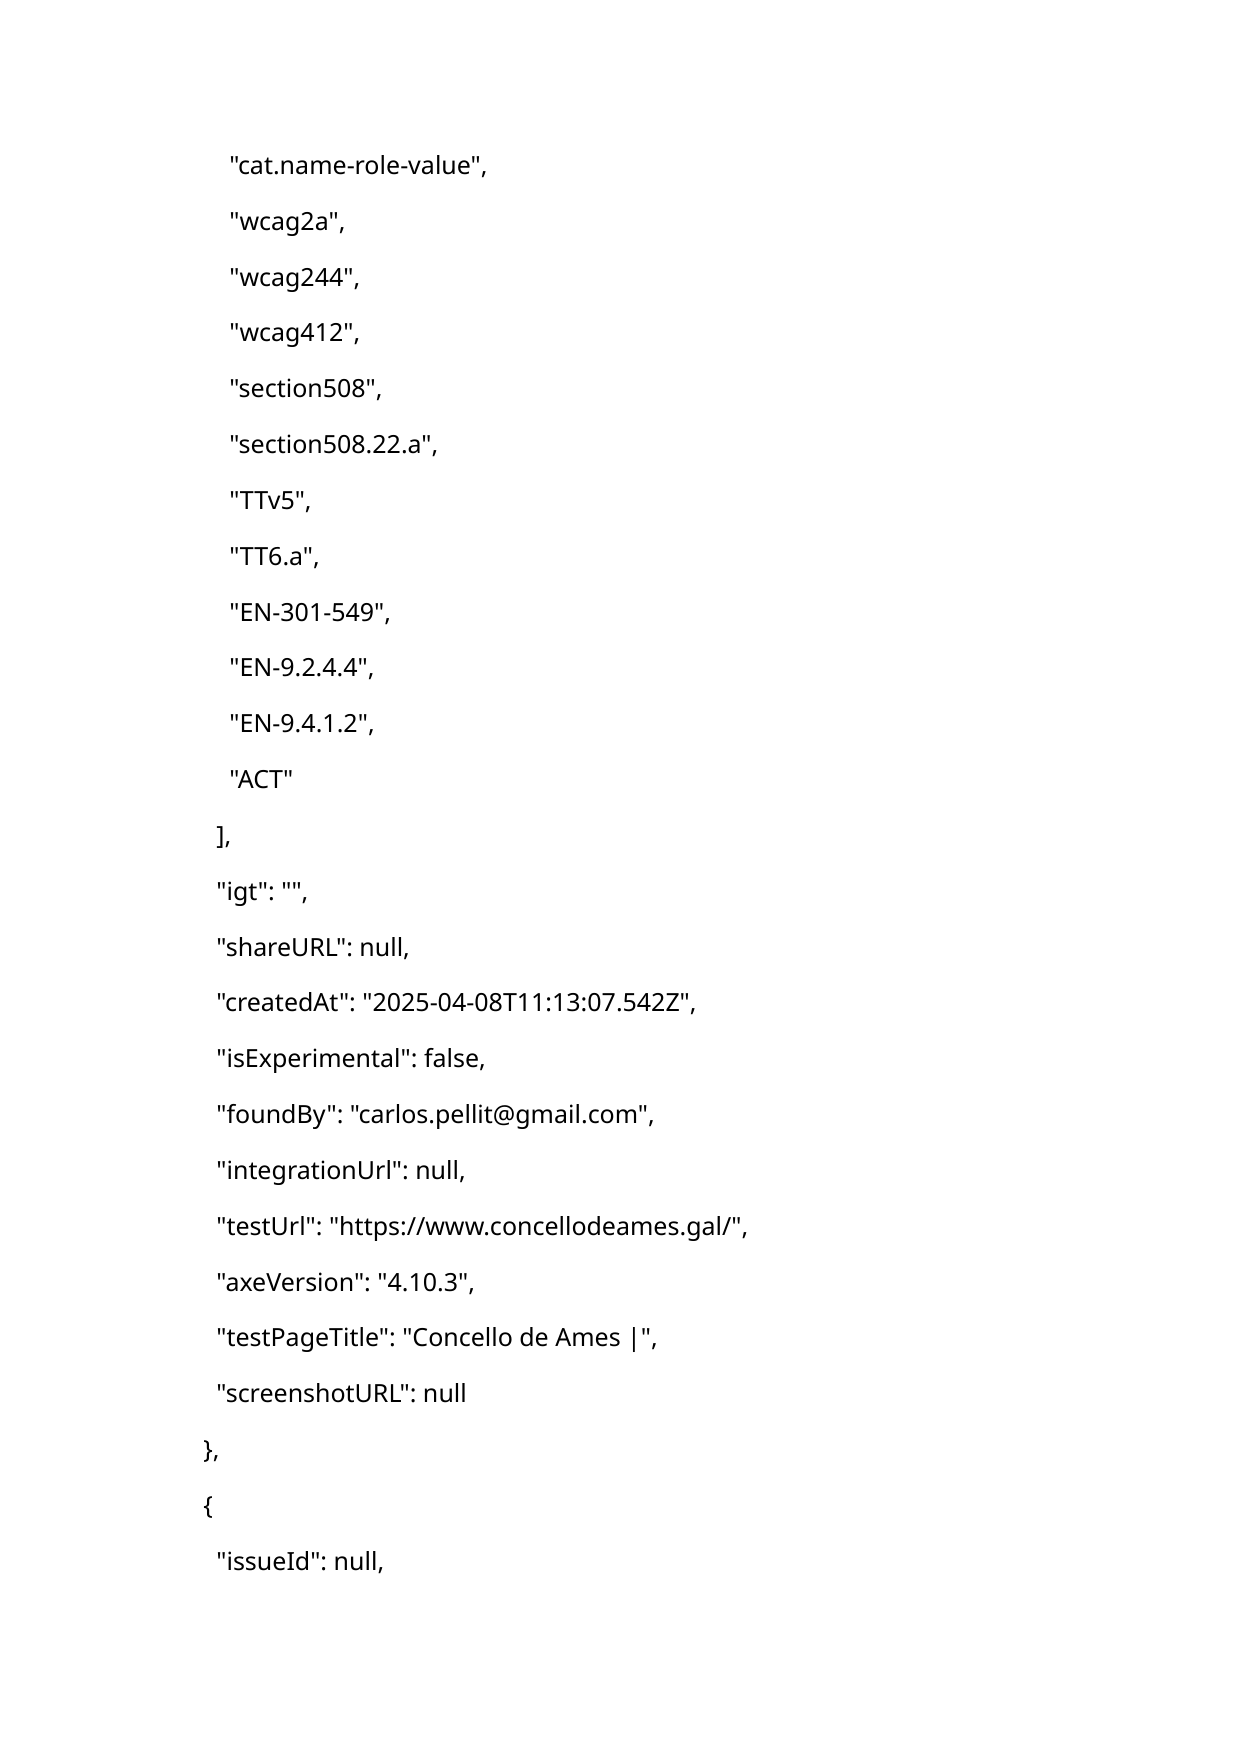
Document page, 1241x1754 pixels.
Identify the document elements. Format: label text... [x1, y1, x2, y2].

text "TT6.a", [177, 538, 1063, 572]
text "foundBy": "carlos.pellit@gmail.com", [177, 1097, 1063, 1131]
text "wcag2a", [177, 203, 1063, 237]
text { [177, 1488, 1063, 1522]
text "shareURL": null, [177, 929, 1063, 963]
text "createdAt": "2025-04-08T11:13:07.542Z", [177, 985, 1063, 1019]
text "axeVersion": "4.10.3", [177, 1264, 1063, 1298]
text "cat.name-role-value", [177, 148, 1063, 182]
text "issueId": null, [177, 1543, 1063, 1577]
text "ACT" [177, 762, 1063, 796]
text ], [177, 818, 1063, 852]
text "section508", [177, 371, 1063, 405]
text "wcag412", [177, 315, 1063, 349]
text "TTv5", [177, 483, 1063, 517]
text "testUrl": "https://www.concellodeames.gal/", [177, 1208, 1063, 1242]
text }, [177, 1432, 1063, 1466]
text "EN-9.2.4.4", [177, 650, 1063, 684]
text "EN-9.4.1.2", [177, 706, 1063, 740]
text "isExperimental": false, [177, 1041, 1063, 1075]
text "screenshotURL": null [177, 1376, 1063, 1410]
text "integrationUrl": null, [177, 1153, 1063, 1187]
text "wcag244", [177, 259, 1063, 293]
text "testPageTitle": "Concello de Ames |", [177, 1320, 1063, 1354]
text "igt": "", [177, 873, 1063, 907]
text "EN-301-549", [177, 594, 1063, 628]
text "section508.22.a", [177, 427, 1063, 461]
